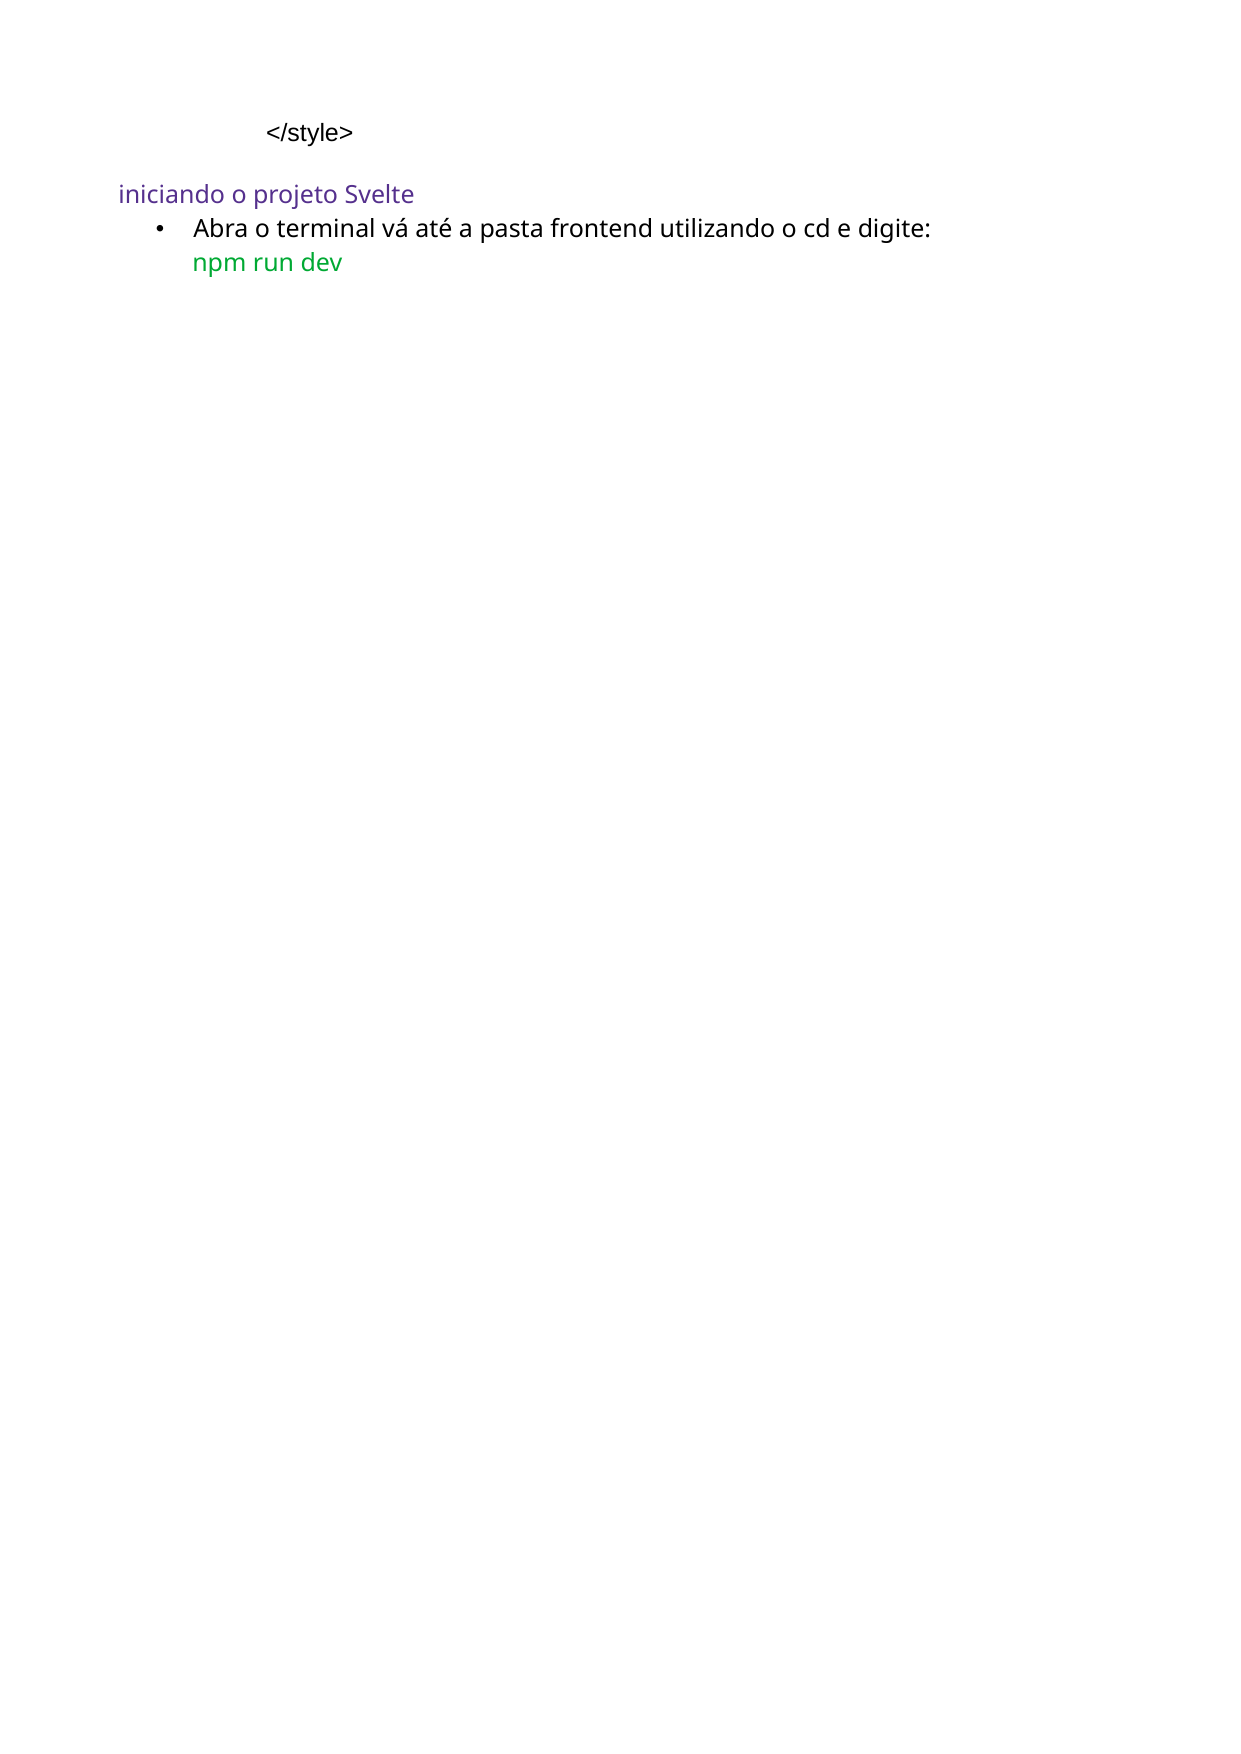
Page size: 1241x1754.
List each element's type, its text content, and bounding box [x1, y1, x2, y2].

text iniciando o projeto Svelte [118, 176, 1122, 210]
text npm run dev [118, 244, 1122, 278]
list Abra o terminal vá até a pasta frontend utilizando o cd e digite: [156, 210, 1122, 244]
text </style> [266, 118, 1122, 147]
